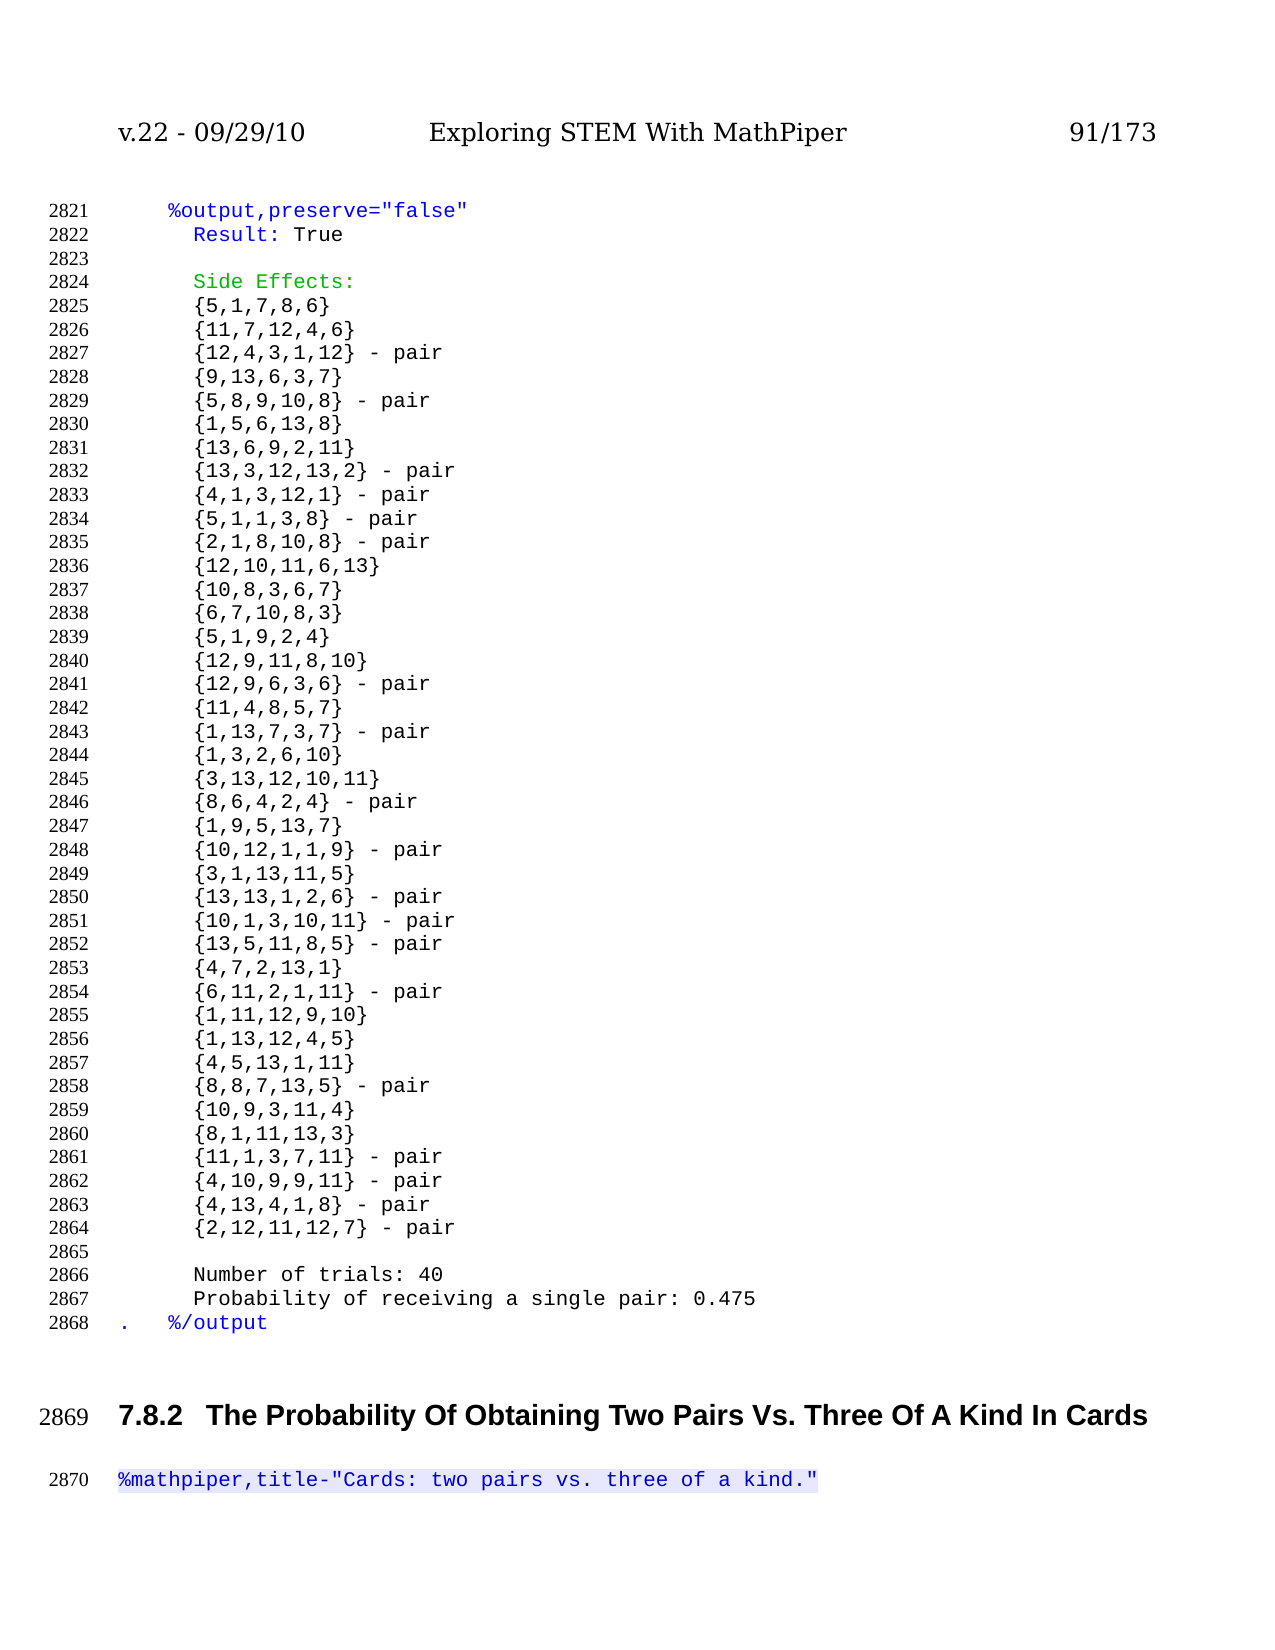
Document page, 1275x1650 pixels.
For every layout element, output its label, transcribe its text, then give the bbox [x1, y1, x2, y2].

text {5,1,1,3,8} - pair [118, 508, 1157, 531]
text {12,9,6,3,6} - pair [118, 673, 1157, 697]
text {13,5,11,8,5} - pair [118, 933, 1157, 957]
text {4,1,3,12,1} - pair [118, 484, 1157, 508]
text {3,13,12,10,11} [118, 768, 1157, 792]
subtitle The Probability Of Obtaining Two Pairs Vs. Three Of A Kind In Cards [118, 1398, 1157, 1431]
text {13,3,12,13,2} - pair [118, 461, 1157, 484]
text {13,6,9,2,11} [118, 437, 1157, 461]
text {4,13,4,1,8} - pair [118, 1193, 1157, 1217]
text {8,6,4,2,4} - pair [118, 792, 1157, 815]
text %mathpiper,title-"Cards: two pairs vs. three of a kind." [118, 1469, 1157, 1493]
text Side Effects: [118, 271, 1157, 295]
text {6,11,2,1,11} - pair [118, 981, 1157, 1004]
text %output,preserve="false" [118, 200, 1157, 224]
text {13,13,1,2,6} - pair [118, 886, 1157, 910]
text {2,12,11,12,7} - pair [118, 1217, 1157, 1241]
text {4,5,13,1,11} [118, 1052, 1157, 1075]
text Result: True [118, 224, 1157, 248]
text {4,10,9,9,11} - pair [118, 1170, 1157, 1193]
text {6,7,10,8,3} [118, 602, 1157, 626]
text {1,11,12,9,10} [118, 1004, 1157, 1028]
text {5,8,9,10,8} - pair [118, 389, 1157, 413]
text {1,9,5,13,7} [118, 815, 1157, 839]
text {5,1,9,2,4} [118, 626, 1157, 650]
text {12,4,3,1,12} - pair [118, 342, 1157, 366]
text {12,9,11,8,10} [118, 650, 1157, 673]
text {3,1,13,11,5} [118, 862, 1157, 886]
text {1,13,12,4,5} [118, 1028, 1157, 1052]
text {8,8,7,13,5} - pair [118, 1075, 1157, 1099]
text {8,1,11,13,3} [118, 1123, 1157, 1146]
text {1,13,7,3,7} - pair [118, 721, 1157, 744]
text {10,8,3,6,7} [118, 579, 1157, 602]
text {11,1,3,7,11} - pair [118, 1146, 1157, 1170]
text . %/output [118, 1312, 1157, 1335]
text {10,1,3,10,11} - pair [118, 910, 1157, 933]
text {1,3,2,6,10} [118, 744, 1157, 768]
text Probability of receiving a single pair: 0.475 [118, 1288, 1157, 1312]
text {5,1,7,8,6} [118, 295, 1157, 319]
text {4,7,2,13,1} [118, 957, 1157, 981]
text {12,10,11,6,13} [118, 555, 1157, 579]
text Number of trials: 40 [118, 1264, 1157, 1288]
text {2,1,8,10,8} - pair [118, 531, 1157, 555]
text {11,7,12,4,6} [118, 319, 1157, 342]
text {11,4,8,5,7} [118, 697, 1157, 721]
text {1,5,6,13,8} [118, 413, 1157, 437]
text {10,9,3,11,4} [118, 1099, 1157, 1123]
text {10,12,1,1,9} - pair [118, 839, 1157, 862]
text {9,13,6,3,7} [118, 366, 1157, 389]
